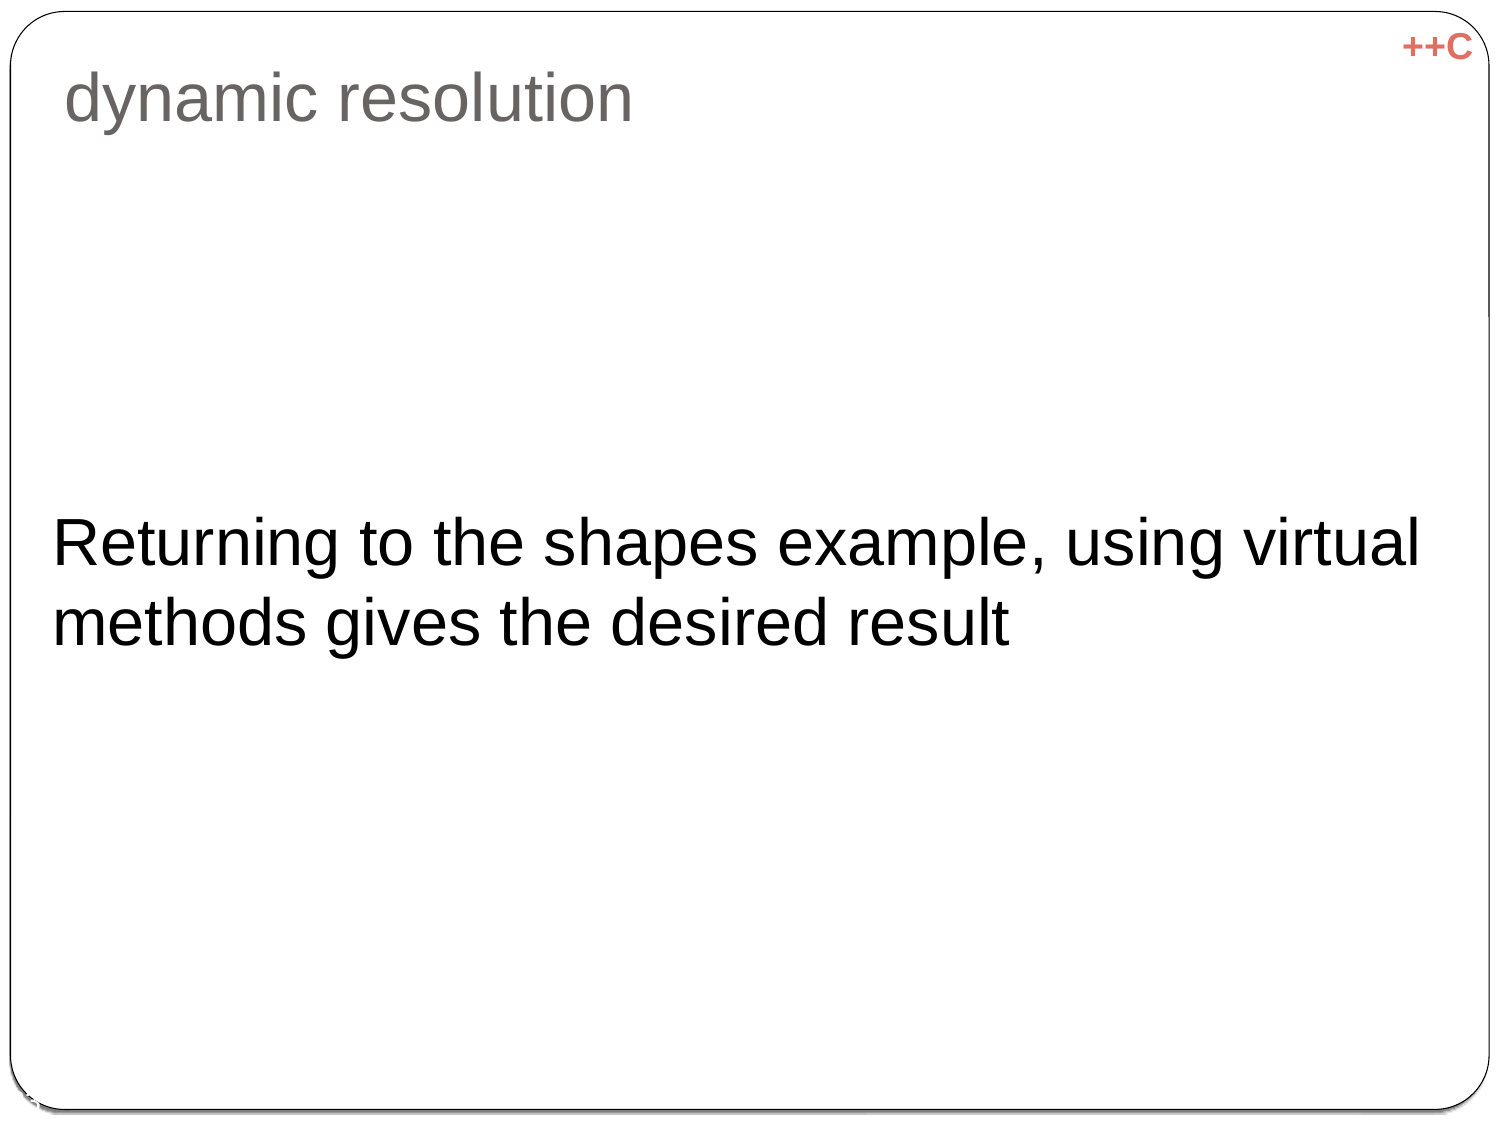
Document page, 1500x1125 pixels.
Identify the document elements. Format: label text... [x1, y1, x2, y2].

slide_number [0, 1074, 50, 1125]
list Returning to the shapes example, using virtual methods gives the desired result [37, 162, 1463, 1088]
title dynamic resolution [50, 45, 1450, 150]
